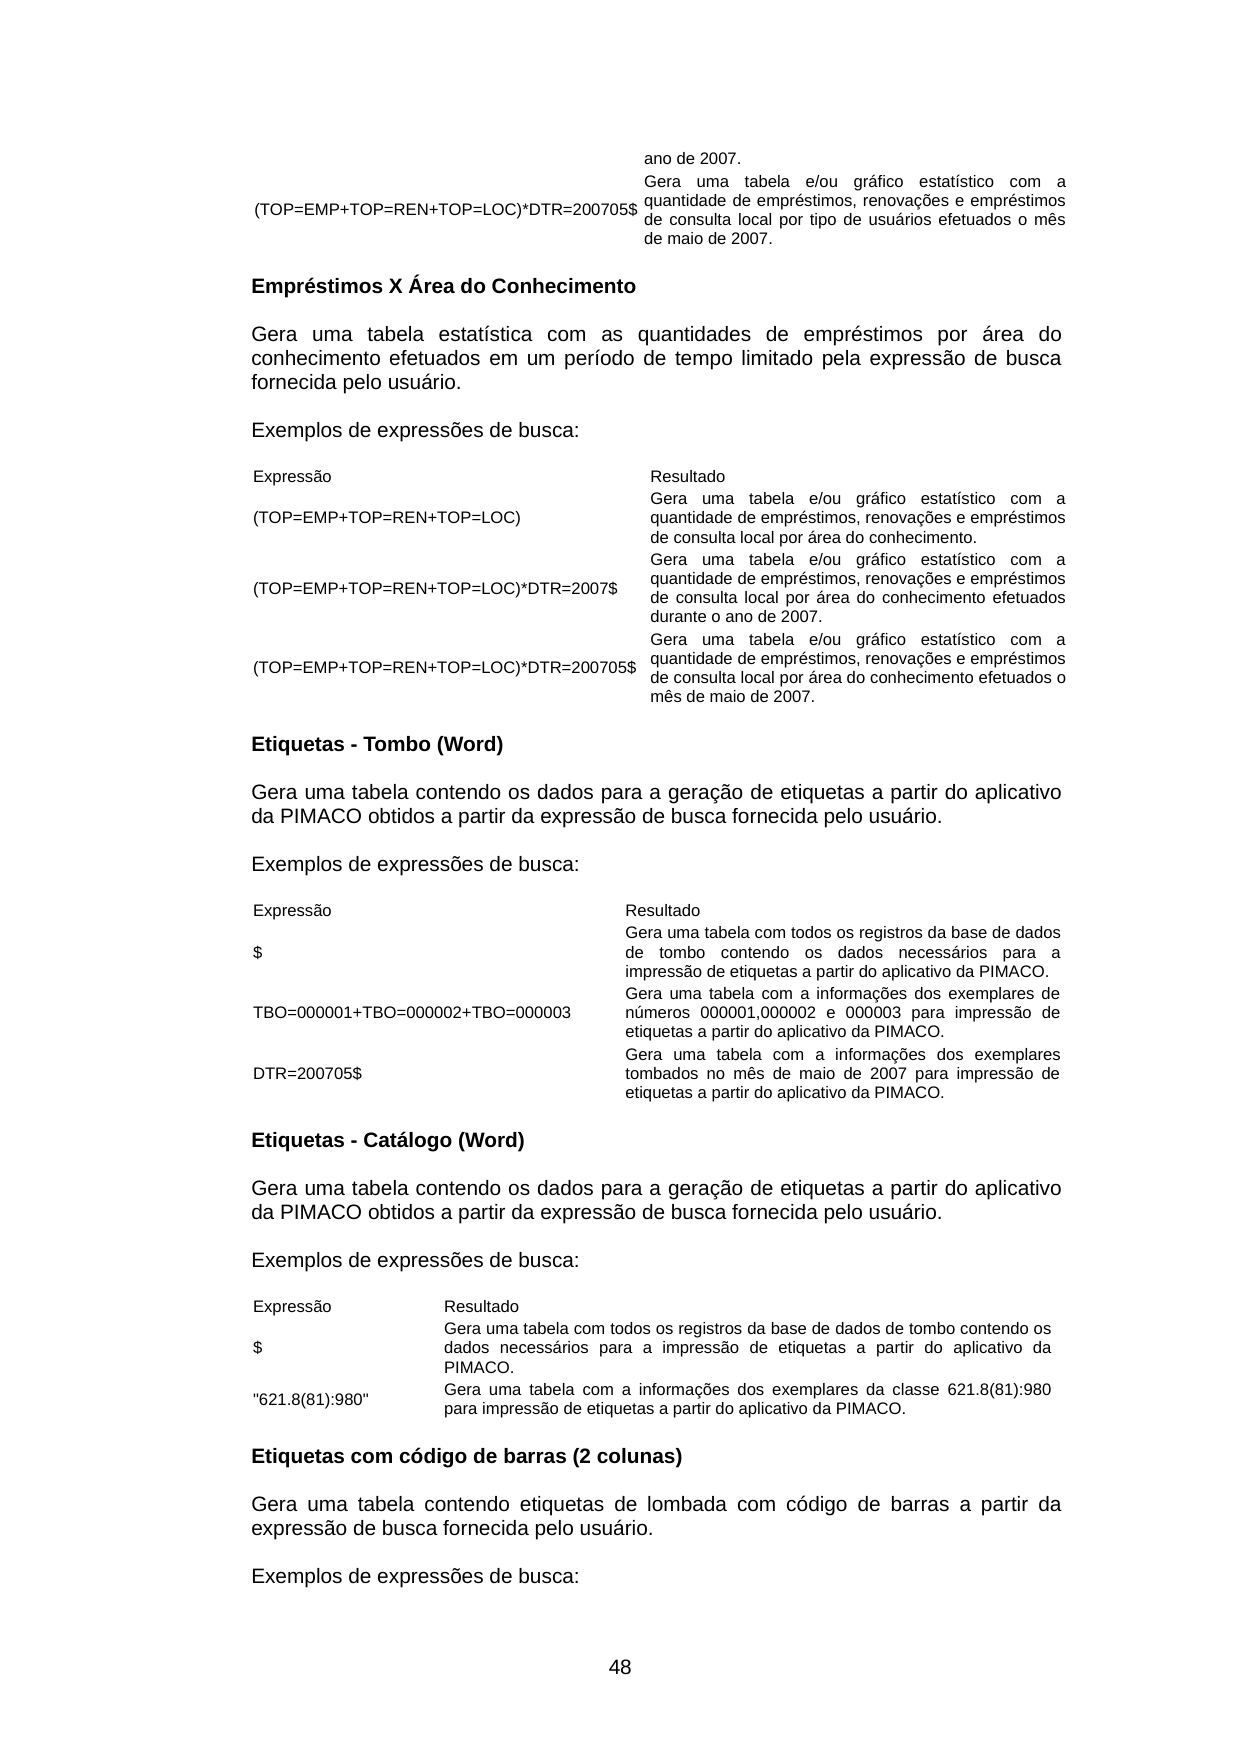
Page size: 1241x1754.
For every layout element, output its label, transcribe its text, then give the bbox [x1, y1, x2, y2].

table_cell ano de 2007. [643, 148, 1068, 170]
text Exemplos de expressões de busca: [251, 1247, 1063, 1271]
table_cell $ [251, 922, 624, 982]
table_cell (TOP=EMP+TOP=REN+TOP=LOC)*DTR=200705$ [253, 170, 642, 250]
text Etiquetas com código de barras (2 colunas) [251, 1444, 1063, 1468]
table_cell Gera uma tabela e/ou gráfico estatístico com a quantidade de empréstimos, renovações e empréstimos de consulta local por tipo de usuários efetuados o mês de maio de 2007. [643, 170, 1068, 250]
table_cell Gera uma tabela com todos os registros da base de dados de tombo contendo os dados necessários para a impressão de etiquetas a partir do aplicativo da PIMACO. [624, 922, 1062, 982]
text Etiquetas - Tombo (Word) [251, 732, 1063, 756]
table_cell DTR=200705$ [251, 1043, 624, 1104]
table_cell Gera uma tabela com a informações dos exemplares tombados no mês de maio de 2007 para impressão de etiquetas a partir do aplicativo da PIMACO. [624, 1043, 1062, 1104]
table_header Expressão [251, 465, 649, 488]
text Exemplos de expressões de busca: [251, 852, 1063, 876]
text Gera uma tabela estatística com as quantidades de empréstimos por área do conhecimento efetuados em um período de tempo limitado pela expressão de busca fornecida pelo usuário. [251, 322, 1063, 393]
table_cell Gera uma tabela e/ou gráfico estatístico com a quantidade de empréstimos, renovações e empréstimos de consulta local por área do conhecimento. [649, 488, 1068, 548]
table_cell Gera uma tabela e/ou gráfico estatístico com a quantidade de empréstimos, renovações e empréstimos de consulta local por área do conhecimento efetuados durante o ano de 2007. [649, 548, 1068, 628]
text Gera uma tabela contendo os dados para a geração de etiquetas a partir do aplicativo da PIMACO obtidos a partir da expressão de busca fornecida pelo usuário. [251, 1176, 1063, 1223]
table_cell (TOP=EMP+TOP=REN+TOP=LOC) [251, 488, 649, 548]
table_cell $ [251, 1318, 442, 1378]
table_cell "621.8(81):980" [251, 1378, 442, 1420]
table_cell [253, 148, 642, 170]
table_cell Gera uma tabela com a informações dos exemplares da classe 621.8(81):980 para impressão de etiquetas a partir do aplicativo da PIMACO. [443, 1378, 1054, 1420]
table_cell Gera uma tabela com a informações dos exemplares de números 000001,000002 e 000003 para impressão de etiquetas a partir do aplicativo da PIMACO. [624, 983, 1062, 1043]
text Etiquetas - Catálogo (Word) [251, 1128, 1063, 1152]
table_header Resultado [649, 465, 1068, 488]
table_header Resultado [443, 1295, 1054, 1318]
text Gera uma tabela contendo etiquetas de lombada com código de barras a partir da expressão de busca fornecida pelo usuário. [251, 1492, 1063, 1539]
text Gera uma tabela contendo os dados para a geração de etiquetas a partir do aplicativo da PIMACO obtidos a partir da expressão de busca fornecida pelo usuário. [251, 780, 1063, 828]
text Exemplos de expressões de busca: [251, 1563, 1063, 1587]
table_cell Gera uma tabela com todos os registros da base de dados de tombo contendo os dados necessários para a impressão de etiquetas a partir do aplicativo da PIMACO. [443, 1318, 1054, 1378]
table_cell Gera uma tabela e/ou gráfico estatístico com a quantidade de empréstimos, renovações e empréstimos de consulta local por área do conhecimento efetuados o mês de maio de 2007. [649, 628, 1068, 708]
text Exemplos de expressões de busca: [251, 417, 1063, 441]
table_cell TBO=000001+TBO=000002+TBO=000003 [251, 983, 624, 1043]
table_header Expressão [251, 900, 624, 922]
text Empréstimos X Área do Conhecimento [251, 274, 1063, 298]
table_cell (TOP=EMP+TOP=REN+TOP=LOC)*DTR=200705$ [251, 628, 649, 708]
table_header Resultado [624, 900, 1062, 922]
table_header Expressão [251, 1295, 442, 1318]
table_cell (TOP=EMP+TOP=REN+TOP=LOC)*DTR=2007$ [251, 548, 649, 628]
